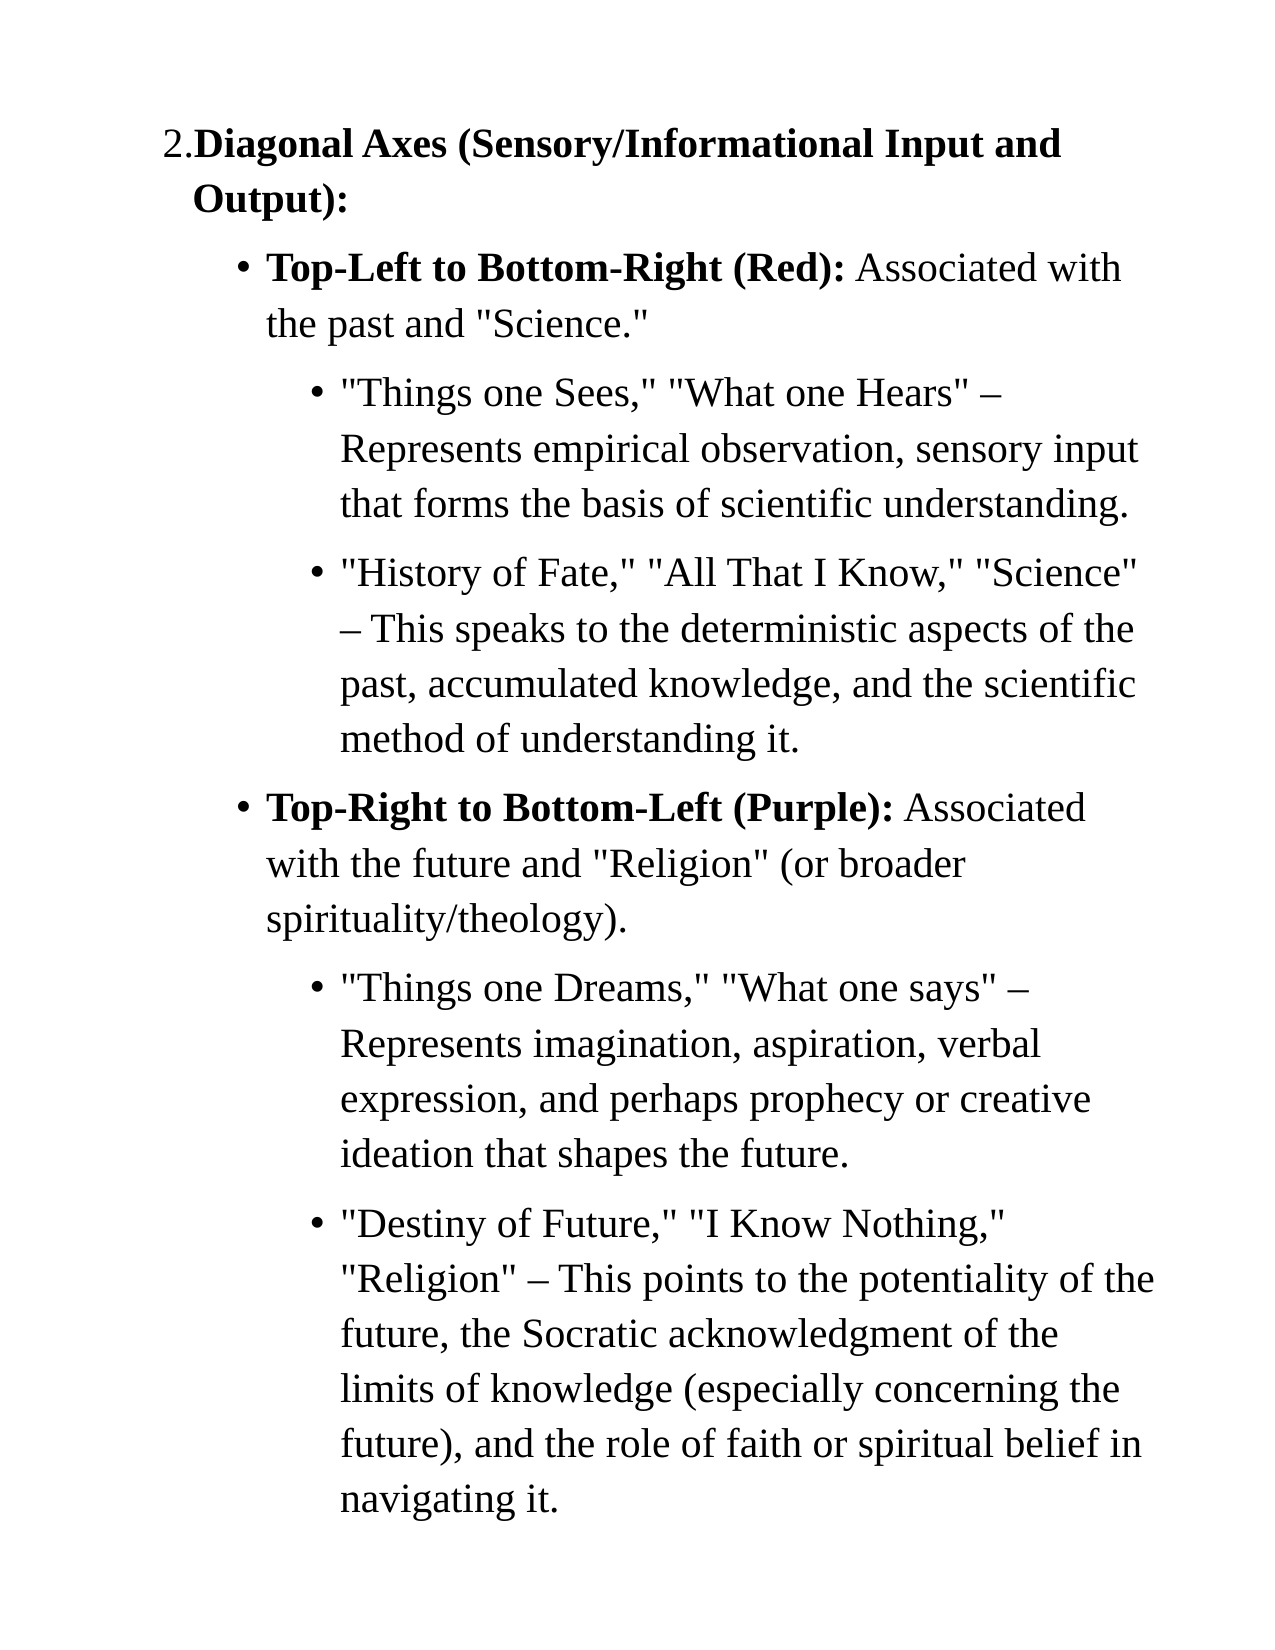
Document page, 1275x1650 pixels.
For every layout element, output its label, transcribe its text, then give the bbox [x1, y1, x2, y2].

list "Destiny of Future," "I Know Nothing," "Religion" – This points to the potentiality of the future, the Socratic acknowledgment of the limits of knowledge (especially concerning the future), and the role of faith or spiritual belief in navigating it. [310, 1198, 1157, 1522]
list Top-Right to Bottom-Left (Purple): Associated with the future and "Religion" (or broader spirituality/theology). [236, 783, 1157, 941]
list "Things one Sees," "What one Hears" – Represents empirical observation, sensory input that forms the basis of scientific understanding. [310, 368, 1157, 526]
list "Things one Dreams," "What one says" – Represents imagination, aspiration, verbal expression, and perhaps prophecy or creative ideation that shapes the future. [310, 963, 1157, 1176]
list "History of Fate," "All That I Know," "Science" – This speaks to the deterministic aspects of the past, accumulated knowledge, and the scientific method of understanding it. [310, 548, 1157, 761]
list Top-Left to Bottom-Right (Red): Associated with the past and "Science." [236, 243, 1157, 346]
list Diagonal Axes (Sensory/Informational Input and Output): [162, 118, 1157, 221]
